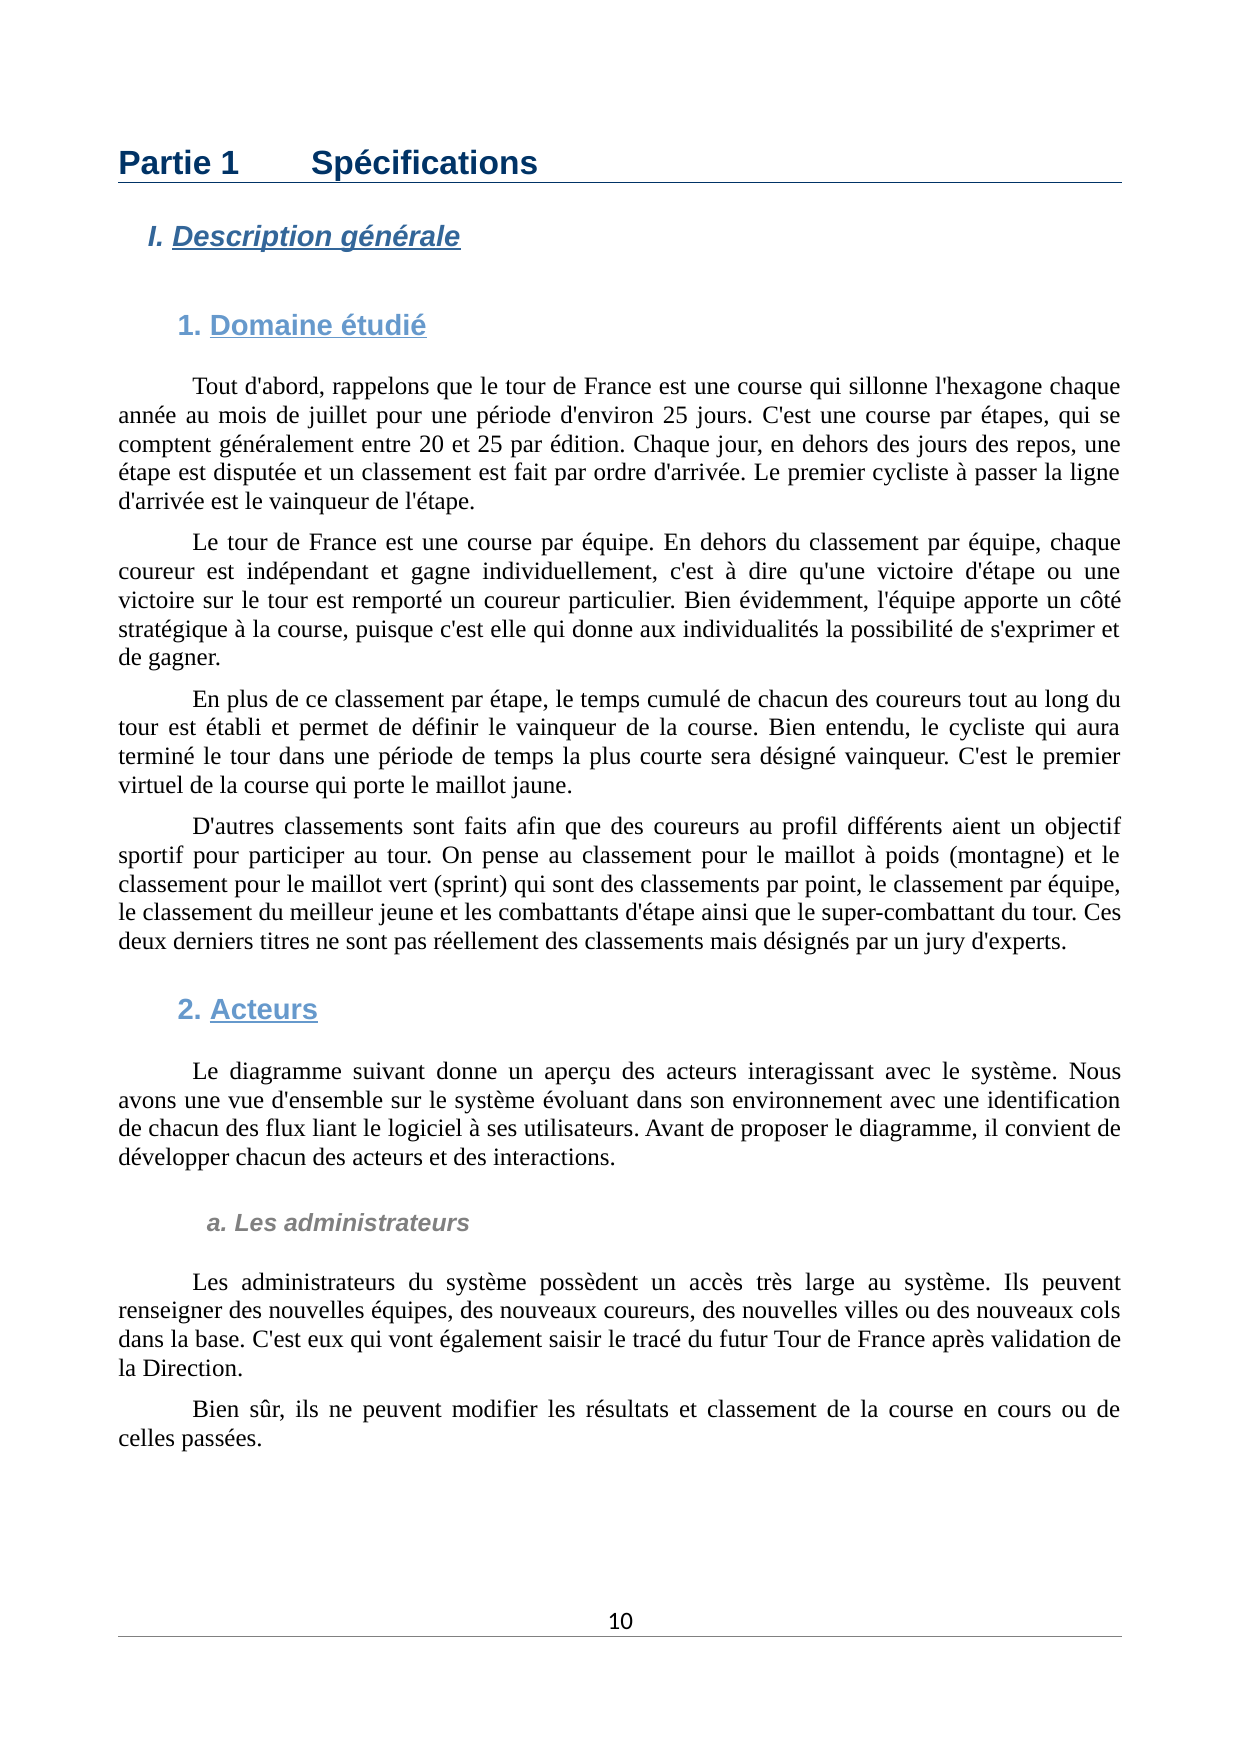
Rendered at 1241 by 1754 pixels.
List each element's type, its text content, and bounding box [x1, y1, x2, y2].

text Bien sûr, ils ne peuvent modifier les résultats et classement de la course en cours ou de celles passées. [118, 1394, 1122, 1452]
subtitle Acteurs [177, 992, 1122, 1026]
text Le tour de France est une course par équipe. En dehors du classement par équipe, chaque coureur est indépendant et gagne individuellement, c'est à dire qu'une victoire d'étape ou une victoire sur le tour est remporté un coureur particulier. Bien évidemment, l'équipe apporte un côté stratégique à la course, puisque c'est elle qui donne aux individualités la possibilité de s'exprimer et de gagner. [118, 527, 1122, 671]
text Tout d'abord, rappelons que le tour de France est une course qui sillonne l'hexagone chaque année au mois de juillet pour une période d'environ 25 jours. C'est une course par étapes, qui se comptent généralement entre 20 et 25 par édition. Chaque jour, en dehors des jours des repos, une étape est disputée et un classement est fait par ordre d'arrivée. Le premier cycliste à passer la ligne d'arrivée est le vainqueur de l'étape. [118, 371, 1122, 515]
subtitle Description générale [148, 219, 1122, 253]
text Le diagramme suivant donne un aperçu des acteurs interagissant avec le système. Nous avons une vue d'ensemble sur le système évoluant dans son environnement avec une identification de chacun des flux liant le logiciel à ses utilisateurs. Avant de proposer le diagramme, il convient de développer chacun des acteurs et des interactions. [118, 1056, 1122, 1171]
text D'autres classements sont faits afin que des coureurs au profil différents aient un objectif sportif pour participer au tour. On pense au classement pour le maillot à poids (montagne) et le classement pour le maillot vert (sprint) qui sont des classements par point, le classement par équipe, le classement du meilleur jeune et les combattants d'étape ainsi que le super-combattant du tour. Ces deux derniers titres ne sont pas réellement des classements mais désignés par un jury d'experts. [118, 811, 1122, 955]
text En plus de ce classement par étape, le temps cumulé de chacun des coureurs tout au long du tour est établi et permet de définir le vainqueur de la course. Bien entendu, le cycliste qui aura terminé le tour dans une période de temps la plus courte sera désigné vainqueur. C'est le premier virtuel de la course qui porte le maillot jaune. [118, 684, 1122, 799]
subtitle Spécifications [118, 143, 1122, 182]
text Les administrateurs du système possèdent un accès très large au système. Ils peuvent renseigner des nouvelles équipes, des nouveaux coureurs, des nouvelles villes ou des nouveaux cols dans la base. C'est eux qui vont également saisir le tracé du futur Tour de France après validation de la Direction. [118, 1267, 1122, 1382]
subtitle Les administrateurs [207, 1208, 1122, 1237]
subtitle Domaine étudié [177, 308, 1122, 341]
